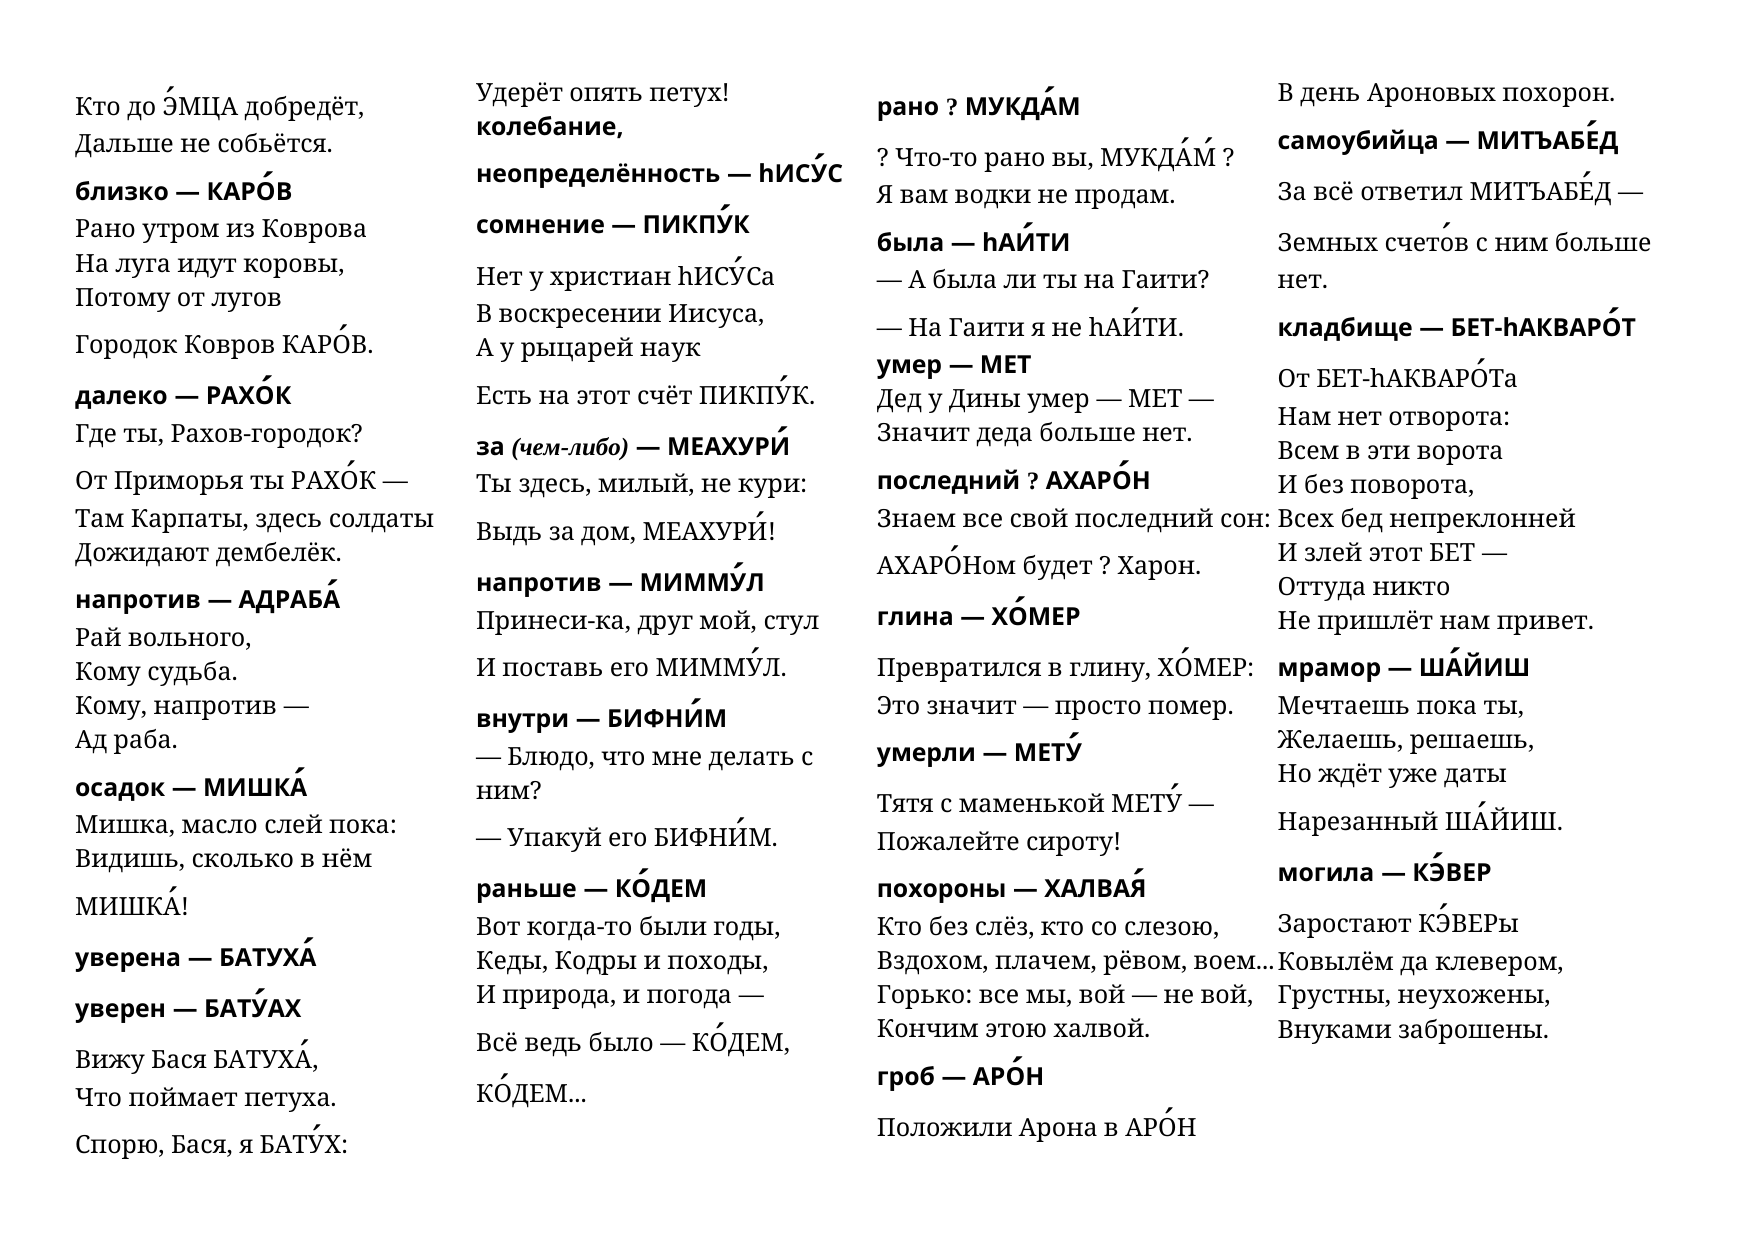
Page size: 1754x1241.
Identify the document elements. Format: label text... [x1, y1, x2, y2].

text — А была ли ты на Гаити? [877, 262, 1277, 296]
subtitle напротив — АДРАБА́ [75, 569, 476, 620]
text Всё ведь было — КО́ДЕМ, КО́ДЕМ... [476, 1011, 877, 1113]
subtitle внутри — БИФНИ́М [476, 687, 877, 738]
subtitle раньше — КО́ДЕМ [476, 858, 877, 909]
text Кому, напротив — [75, 688, 476, 722]
subtitle глина — ХО́МЕР [877, 585, 1277, 636]
text Всех бед непреклонней [1277, 501, 1678, 534]
text В воскресении Иисуса, [476, 296, 877, 330]
text Что поймает петуха. [75, 1079, 476, 1113]
text А у рыцарей наук [476, 330, 877, 364]
text Земных счето́в с ним больше нет. [1277, 211, 1678, 296]
text Но ждёт уже даты [1277, 756, 1678, 790]
text Ковылём да клевером, [1277, 943, 1678, 977]
subtitle похороны — ХАЛВАЯ́ [877, 858, 1277, 909]
text И злей этот БЕТ — [1277, 534, 1678, 569]
subtitle далеко — РАХО́К [75, 364, 476, 415]
text Значит деда больше нет. [877, 415, 1277, 449]
subtitle самоубийца — МИТЪАБЕ́Д [1277, 109, 1678, 160]
text Там Карпаты, здесь солдаты [75, 501, 476, 534]
text — Упакуй его БИФНИ́М. [476, 807, 877, 858]
text Превратился в глину, ХО́МЕР: [877, 636, 1277, 687]
text Пожалейте сироту! [877, 823, 1277, 858]
text Это значит — просто помер. [877, 687, 1277, 721]
subtitle умерли — МЕТУ́ [877, 721, 1277, 772]
text Рано утром из Коврова [75, 211, 476, 245]
text Принеси-ка, друг мой, стул [476, 602, 877, 636]
text Кеды, Кодры и походы, [476, 943, 877, 977]
subtitle была — hАИ́ТИ [877, 211, 1277, 262]
text Выдь за дом, МЕАХУРИ́! [476, 500, 877, 551]
text Дед у Дины умер — МЕТ — [877, 381, 1277, 415]
text Положили Арона в АРО́Н [877, 1096, 1277, 1147]
subtitle уверен — БАТУ́АХ [75, 977, 476, 1028]
text От БЕТ-hАКВАРО́Та [1277, 347, 1678, 398]
subtitle осадок — МИШКА́ [75, 756, 476, 807]
subtitle за (чем-либо) — МЕАХУРИ́ [476, 415, 877, 466]
text Нет у христиан hИСУ́Са [476, 245, 877, 296]
text АХАРО́Ном будет ? Харон. [877, 534, 1277, 585]
subtitle мрамор — ША́ЙИШ [1277, 637, 1678, 688]
text Желаешь, решаешь, [1277, 722, 1678, 756]
text Потому от лугов [75, 279, 476, 313]
text Я вам водки не продам. [877, 177, 1277, 211]
text Дожидают дембелёк. [75, 534, 476, 569]
text Вздохом, плачем, рёвом, воем... [877, 943, 1277, 977]
text От Приморья ты РАХО́К — [75, 449, 476, 501]
text Вижу Бася БАТУХА́, [75, 1028, 476, 1079]
text Есть на этот счёт ПИКПУ́К. [476, 364, 877, 415]
text Мечтаешь пока ты, [1277, 688, 1678, 722]
text Кончим этою халвой. [877, 1011, 1277, 1045]
subtitle близко — КАРО́В [75, 160, 476, 211]
text Не пришлёт нам привет. [1277, 603, 1678, 637]
text В день Ароновых похорон. [1277, 75, 1678, 109]
subtitle колебание, неопределённость — hИСУ́С [476, 109, 877, 194]
text Городок Ковров КАРО́В. [75, 313, 476, 364]
text Вот когда-то были годы, [476, 909, 877, 943]
text За всё ответил МИТЪАБЕ́Д — [1277, 160, 1678, 211]
text И без поворота, [1277, 466, 1678, 501]
text Ты здесь, милый, не кури: [476, 466, 877, 500]
text Где ты, Рахов-городок? [75, 415, 476, 449]
text Спорю, Бася, я БАТУ́Х: [75, 1113, 476, 1164]
text Нарезанный ША́ЙИШ. [1277, 790, 1678, 841]
text Видишь, сколько в нём МИШКА́! [75, 841, 476, 926]
text — Блюдо, что мне делать с ним? [476, 738, 877, 807]
subtitle гроб — АРО́Н [877, 1045, 1277, 1096]
subtitle уверена — БАТУХА́ [75, 926, 476, 977]
text И поставь его МИММУ́Л. [476, 636, 877, 687]
text Всем в эти ворота [1277, 432, 1678, 466]
text Оттуда никто [1277, 569, 1678, 603]
text Ад раба. [75, 722, 476, 756]
text Дальше не собьётся. [75, 126, 476, 160]
text И природа, и погода — [476, 977, 877, 1011]
text — На Гаити я не hАИ́ТИ. [877, 296, 1277, 347]
subtitle рано ? МУКДА́М [877, 75, 1277, 126]
subtitle сомнение — ПИКПУ́К [476, 194, 877, 245]
subtitle напротив — МИММУ́Л [476, 551, 877, 602]
subtitle кладбище — БЕТ-hАКВАРО́Т [1277, 296, 1678, 347]
subtitle последний ? АХАРО́Н [877, 449, 1277, 500]
text Заростают КЭ́ВЕРы [1277, 892, 1678, 943]
text Кто до Э́МЦА добредёт, [75, 75, 476, 126]
subtitle могила — КЭ́ВЕР [1277, 841, 1678, 892]
text Нам нет отворота: [1277, 398, 1678, 432]
text На луга идут коровы, [75, 245, 476, 279]
text Мишка, масло слей пока: [75, 807, 476, 841]
text Кому судьба. [75, 654, 476, 688]
text Знаем все свой последний сон: [877, 500, 1277, 534]
text ? Что-то рано вы, МУКДА́М́ ? [877, 126, 1277, 177]
text Внуками заброшены. [1277, 1011, 1678, 1045]
text Горько: все мы, вой — не вой, [877, 977, 1277, 1011]
text Удерёт опять петух! [476, 75, 877, 109]
text Грустны, неухожены, [1277, 977, 1678, 1011]
text Рай вольного, [75, 620, 476, 654]
text Кто без слёз, кто со слезою, [877, 909, 1277, 943]
text Тятя с маменькой МЕТУ́ — [877, 772, 1277, 823]
subtitle умер — МЕТ [877, 347, 1277, 381]
